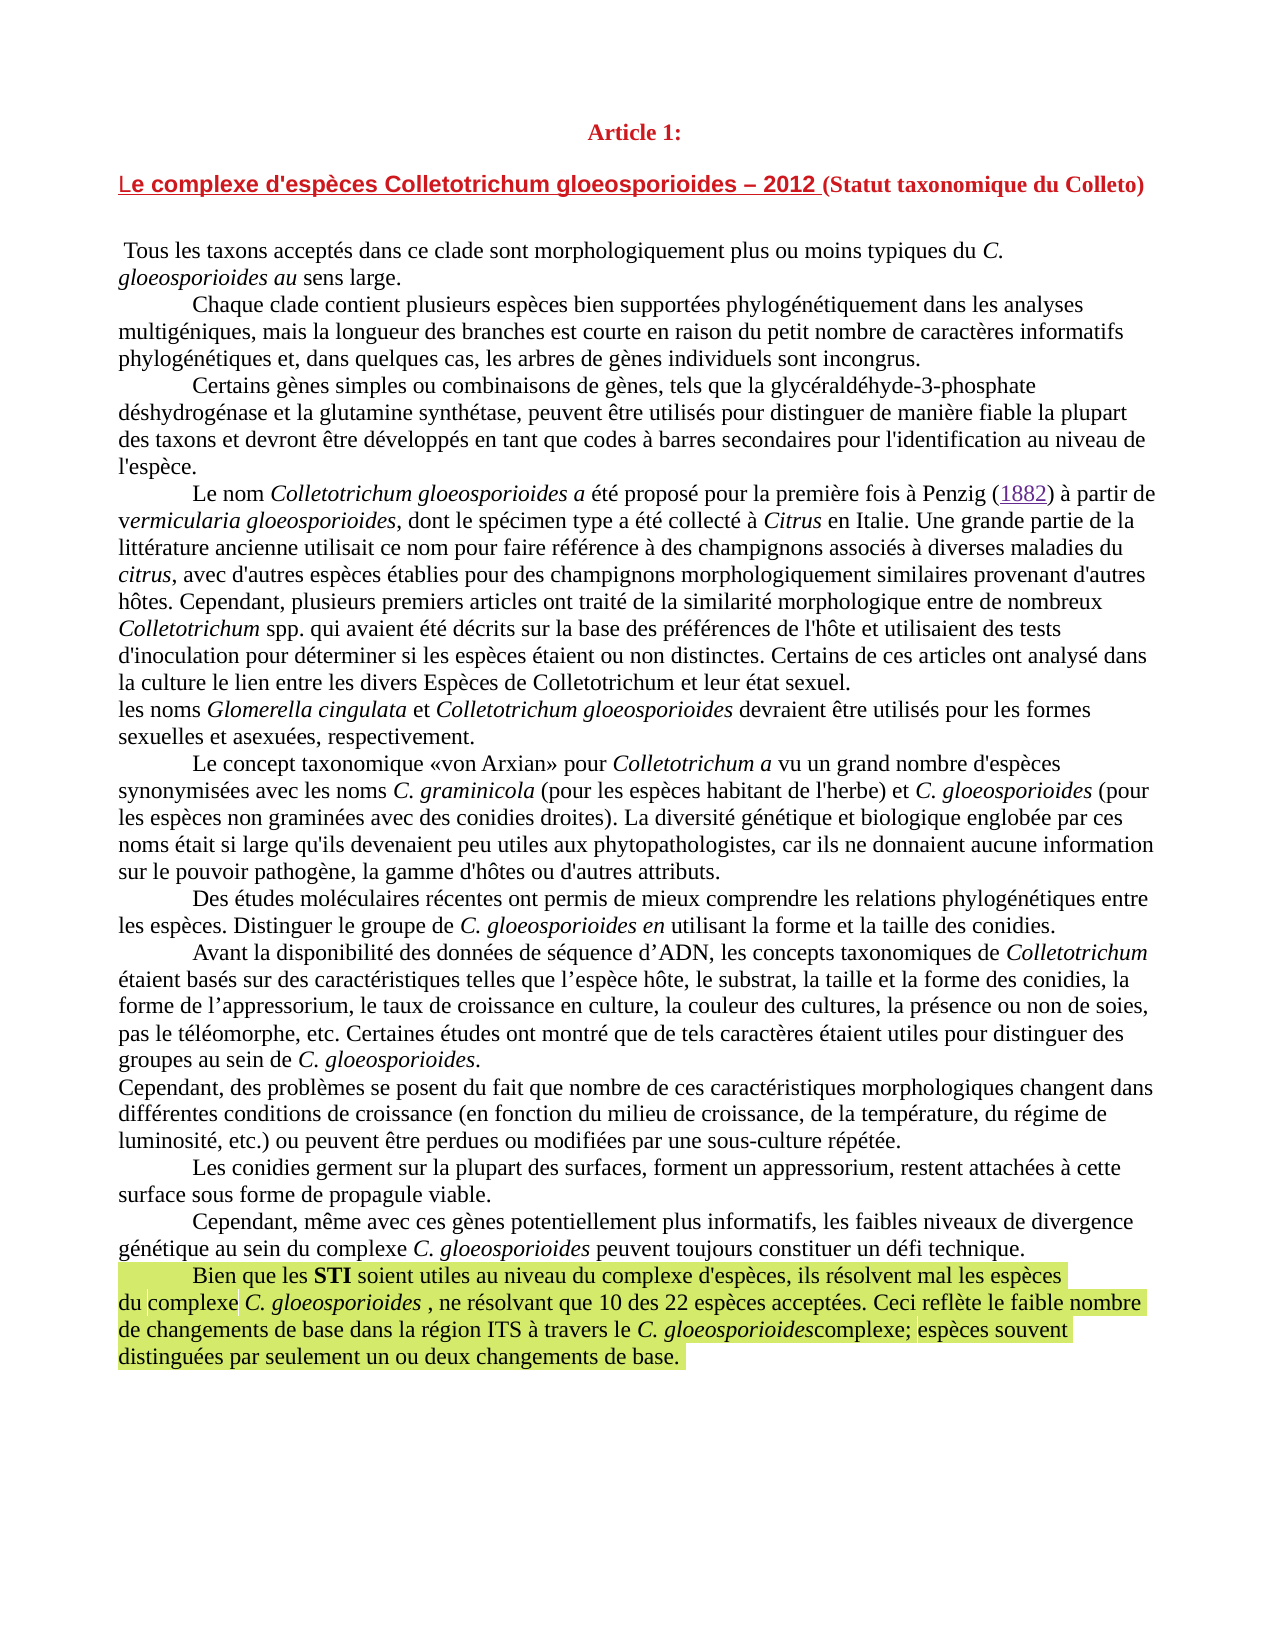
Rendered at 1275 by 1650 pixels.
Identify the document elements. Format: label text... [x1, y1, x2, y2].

text Avant la disponibilité des données de séquence d’ADN, les concepts taxonomiques de Colletotrichum étaient basés sur des caractéristiques telles que l’espèce hôte, le substrat, la taille et la forme des conidies, la forme de l’appressorium, le taux de croissance en culture, la couleur des cultures, la présence ou non de soies, pas le téléomorphe, etc. Certaines études ont montré que de tels caractères étaient utiles pour distinguer des groupes au sein de C. gloeosporioides. [118, 938, 1157, 1073]
subtitle Le complexe d'espèces Colletotrichum gloeosporioides – 2012 (Statut taxonomique du Colleto) [118, 170, 1157, 197]
text Cependant, des problèmes se posent du fait que nombre de ces caractéristiques morphologiques changent dans différentes conditions de croissance (en fonction du milieu de croissance, de la température, du régime de luminosité, etc.) ou peuvent être perdues ou modifiées par une sous-culture répétée. [118, 1073, 1157, 1154]
text Cependant, même avec ces gènes potentiellement plus informatifs, les faibles niveaux de divergence génétique au sein du complexe C. gloeosporioides peuvent toujours constituer un défi technique. [118, 1208, 1157, 1262]
text Des études moléculaires récentes ont permis de mieux comprendre les relations phylogénétiques entre les espèces. Distinguer le groupe de C. gloeosporioides en utilisant la forme et la taille des conidies. [118, 884, 1157, 938]
text Les conidies germent sur la plupart des surfaces, forment un appressorium, restent attachées à cette surface sous forme de propagule viable. [118, 1154, 1157, 1208]
text Le concept taxonomique «von Arxian» pour Colletotrichum a vu un grand nombre d'espèces synonymisées avec les noms C. graminicola (pour les espèces habitant de l'herbe) et C. gloeosporioides (pour les espèces non graminées avec des conidies droites). La diversité génétique et biologique englobée par ces noms était si large qu'ils devenaient peu utiles aux phytopathologistes, car ils ne donnaient aucune information sur le pouvoir pathogène, la gamme d'hôtes ou d'autres attributs. [118, 749, 1157, 884]
text Bien que les STI soient utiles au niveau du complexe d'espèces, ils résolvent mal les espèces du complexe C. gloeosporioides , ne résolvant que 10 des 22 espèces acceptées. Ceci reflète le faible nombre de changements de base dans la région ITS à travers le C. gloeosporioidescomplexe; espèces souvent distinguées par seulement un ou deux changements de base. [118, 1262, 1157, 1370]
text Certains gènes simples ou combinaisons de gènes, tels que la glycéraldéhyde-3-phosphate déshydrogénase et la glutamine synthétase, peuvent être utilisés pour distinguer de manière fiable la plupart des taxons et devront être développés en tant que codes à barres secondaires pour l'identification au niveau de l'espèce. [118, 371, 1157, 479]
text Tous les taxons acceptés dans ce clade sont morphologiquement plus ou moins typiques du C. gloeosporioides au sens large. [118, 237, 1157, 291]
text les noms Glomerella cingulata et Colletotrichum gloeosporioides devraient être utilisés pour les formes sexuelles et asexuées, respectivement. [118, 695, 1157, 749]
text Le nom Colletotrichum gloeosporioides a été proposé pour la première fois à Penzig (1882) à partir de vermicularia gloeosporioides, dont le spécimen type a été collecté à Citrus en Italie. Une grande partie de la littérature ancienne utilisait ce nom pour faire référence à des champignons associés à diverses maladies du citrus, avec d'autres espèces établies pour des champignons morphologiquement similaires provenant d'autres hôtes. Cependant, plusieurs premiers articles ont traité de la similarité morphologique entre de nombreux Colletotrichum spp. qui avaient été décrits sur la base des préférences de l'hôte et utilisaient des tests d'inoculation pour déterminer si les espèces étaient ou non distinctes. Certains de ces articles ont analysé dans la culture le lien entre les divers Espèces de Colletotrichum et leur état sexuel. [118, 479, 1157, 695]
text Article 1: [118, 118, 1157, 145]
text Chaque clade contient plusieurs espèces bien supportées phylogénétiquement dans les analyses multigéniques, mais la longueur des branches est courte en raison du petit nombre de caractères informatifs phylogénétiques et, dans quelques cas, les arbres de gènes individuels sont incongrus. [118, 291, 1157, 371]
